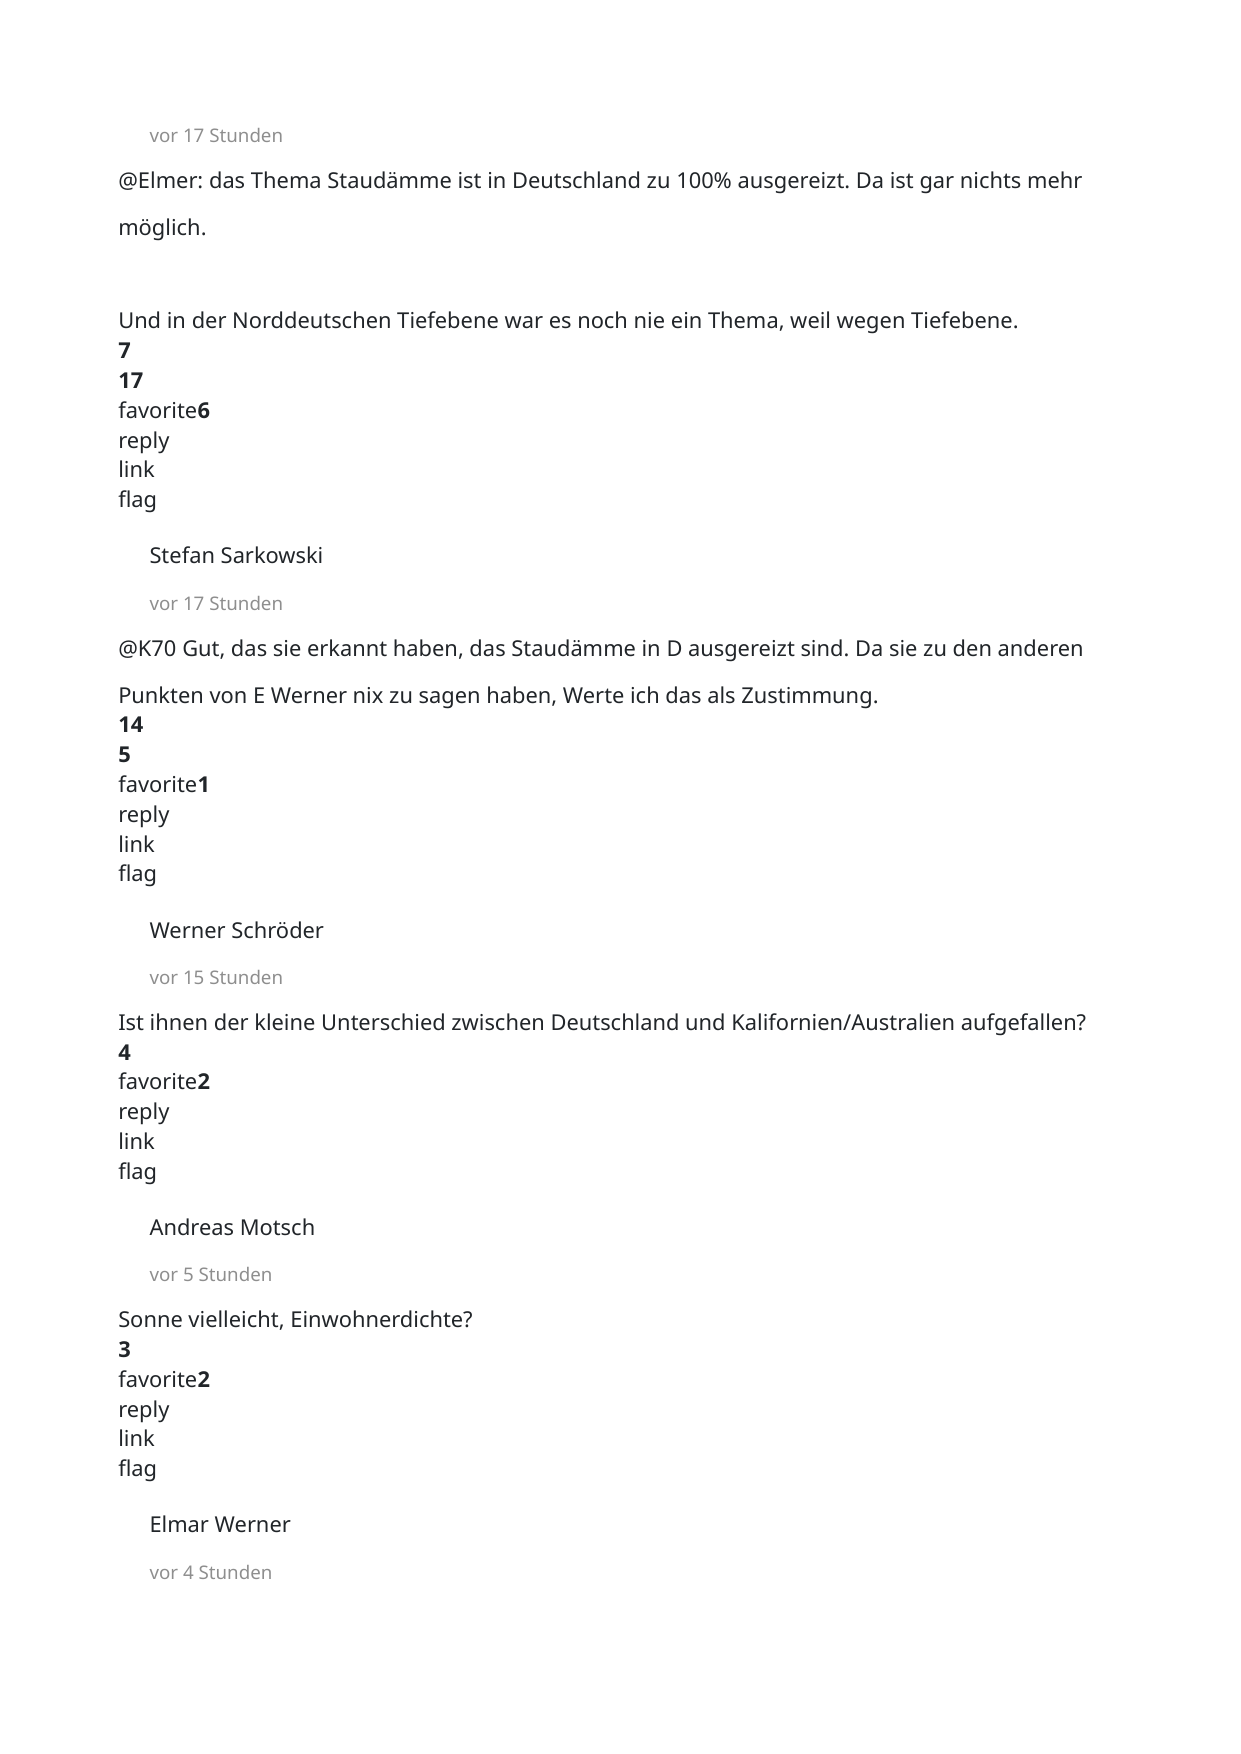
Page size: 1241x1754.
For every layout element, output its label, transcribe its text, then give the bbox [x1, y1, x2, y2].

text flag [118, 484, 1122, 514]
text Elmar Werner [149, 1498, 1114, 1539]
text vor 4 Stunden [149, 1555, 1122, 1584]
text Ist ihnen der kleine Unterschied zwischen Deutschland und Kalifornien/Australien aufgefallen? [118, 990, 1122, 1037]
text 14 [118, 709, 1122, 739]
text link [118, 454, 1122, 484]
text link [118, 1126, 1122, 1156]
text reply [118, 1096, 1122, 1126]
text Werner Schröder [149, 904, 1114, 944]
text reply [118, 1393, 1122, 1423]
text flag [118, 1156, 1122, 1186]
text Stefan Sarkowski [149, 530, 1114, 570]
text 3 [118, 1334, 1122, 1364]
text flag [118, 1453, 1122, 1483]
text flag [118, 858, 1122, 888]
text vor 15 Stunden [149, 960, 1122, 990]
text @Elmer: das Thema Staudämme ist in Deutschland zu 100% ausgereizt. Da ist gar nichts mehr möglich. Und in der Norddeutschen Tiefebene war es noch nie ein Thema, weil wegen Tiefebene. [118, 148, 1122, 335]
text vor 17 Stunden [149, 118, 1122, 148]
text reply [118, 425, 1122, 454]
text reply [118, 799, 1122, 828]
text Sonne vielleicht, Einwohnerdichte? [118, 1287, 1122, 1334]
text link [118, 1423, 1122, 1453]
text @K70 Gut, das sie erkannt haben, das Staudämme in D ausgereizt sind. Da sie zu den anderen Punkten von E Werner nix zu sagen haben, Werte ich das als Zustimmung. [118, 616, 1122, 709]
text link [118, 828, 1122, 858]
text favorite1 [118, 769, 1122, 799]
text 17 [118, 365, 1122, 395]
text favorite2 [118, 1364, 1122, 1393]
text 5 [118, 739, 1122, 769]
text 7 [118, 335, 1122, 365]
text favorite6 [118, 395, 1122, 425]
text vor 5 Stunden [149, 1257, 1122, 1287]
text Andreas Motsch [149, 1201, 1114, 1242]
text vor 17 Stunden [149, 586, 1122, 616]
text favorite2 [118, 1066, 1122, 1096]
text 4 [118, 1037, 1122, 1066]
